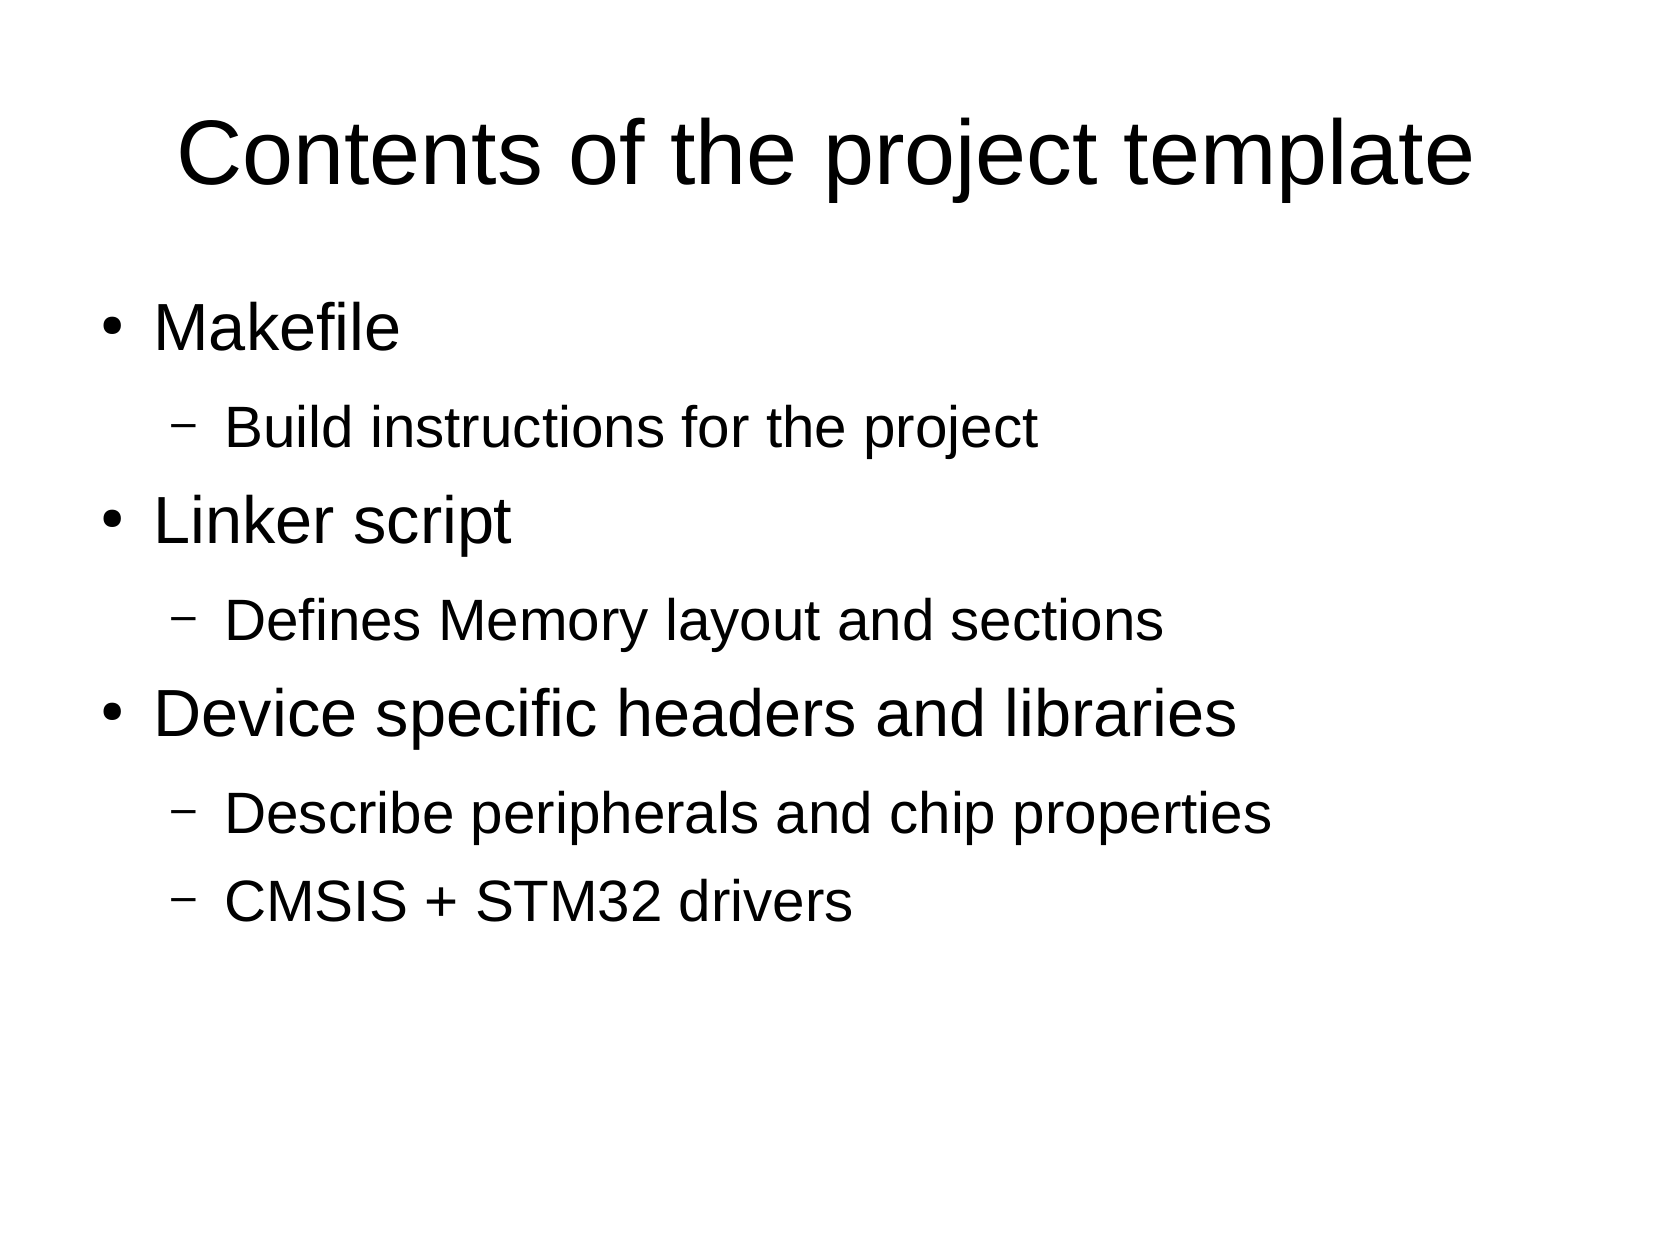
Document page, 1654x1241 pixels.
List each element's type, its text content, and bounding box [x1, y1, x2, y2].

list Makefile Build instructions for the project Linker script Defines Memory layout and sections Device specific headers and libraries Describe peripherals and chip properties CMSIS + STM32 drivers [82, 290, 1571, 1010]
title Contents of the project template [82, 49, 1571, 257]
